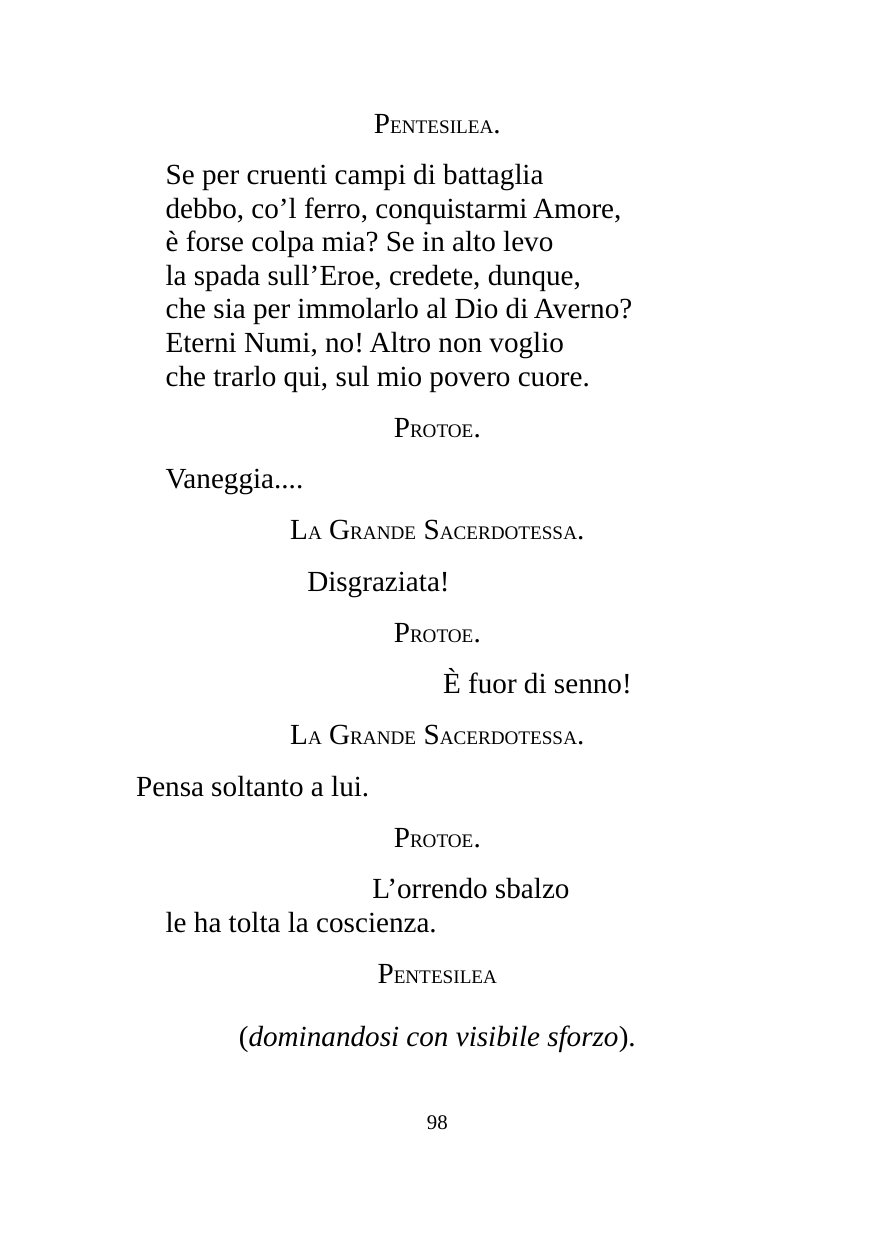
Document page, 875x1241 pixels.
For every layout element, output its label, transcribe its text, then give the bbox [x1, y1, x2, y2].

text (dominandosi con visibile sforzo). [106, 1019, 768, 1053]
text Vaneggia.... [165, 461, 768, 495]
text Pentesilea [106, 956, 768, 989]
text Protoe. [106, 615, 768, 648]
text La Grande Sacerdotessa. [106, 512, 768, 546]
text Se per cruenti campi di battaglia debbo, co’l ferro, conquistarmi Amore, è forse colpa mia? Se in alto levo la spada sull’Eroe, credete, dunque, che sia per immolarlo al Dio di Averno? Eterni Numi, no! Altro non voglio che trarlo qui, sul mio povero cuore. [165, 157, 768, 392]
text Pentesilea. [106, 106, 768, 140]
text Disgraziata! [165, 564, 768, 597]
text L’orrendo sbalzo le ha tolta la coscienza. [165, 871, 768, 938]
text Protoe. [106, 410, 768, 443]
text Protoe. [106, 820, 768, 853]
text È fuor di senno! [165, 666, 768, 700]
text La Grande Sacerdotessa. [106, 717, 768, 751]
text Pensa soltanto a lui. [106, 769, 768, 802]
